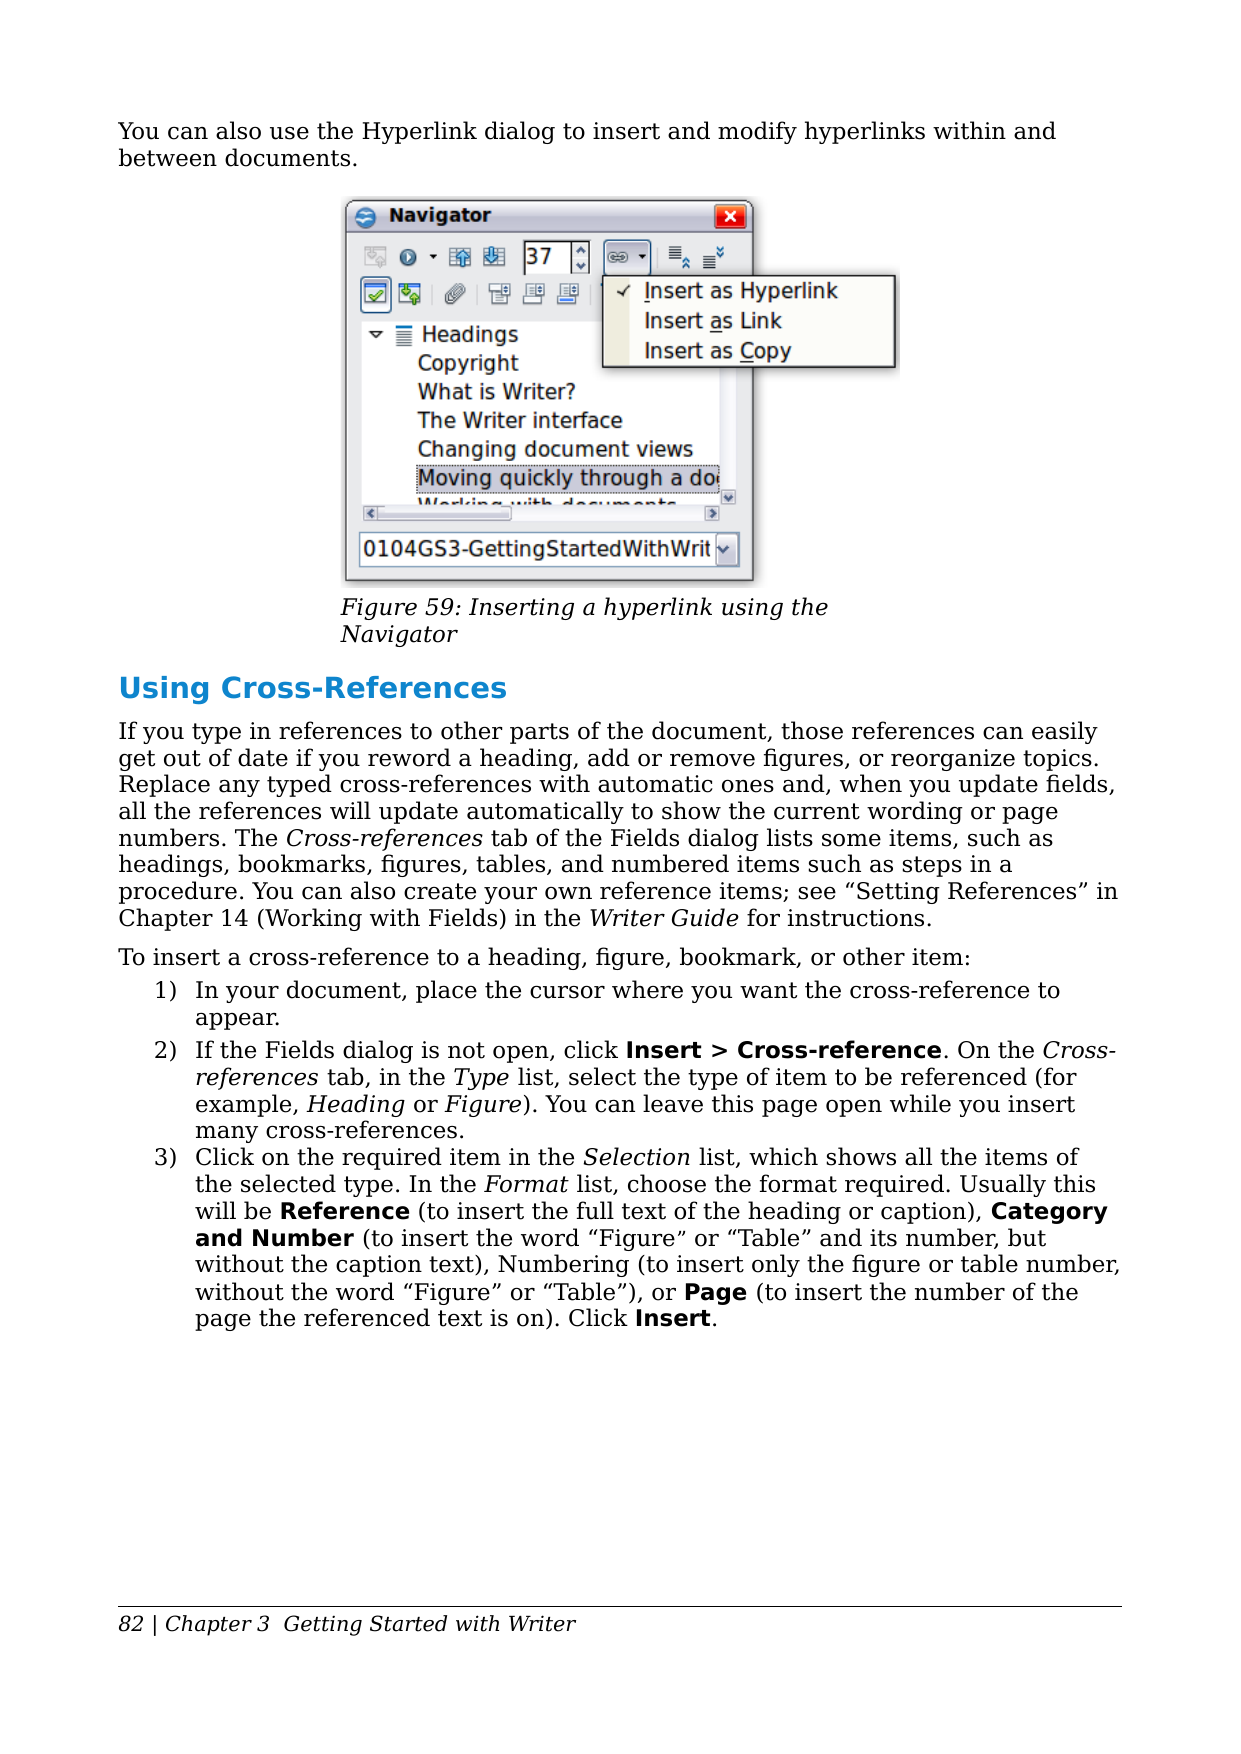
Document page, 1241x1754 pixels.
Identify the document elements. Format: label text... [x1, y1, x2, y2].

list In your document, place the cursor where you want the cross-reference to appear. [177, 977, 1122, 1031]
text Figure 59: Inserting a hyperlink using the Navigator [341, 594, 900, 648]
list To insert a cross-reference to a heading, figure, bookmark, or other item: [118, 944, 1122, 971]
list If the Fields dialog is not open, click Insert > Cross-reference. On the Cross-references tab, in the Type list, select the type of item to be referenced (for example, Heading or Figure). You can leave this page open while you insert many cross-references. [177, 1037, 1122, 1144]
text If you type in references to other parts of the document, those references can easily get out of date if you reword a heading, add or remove figures, or reorganize topics. Replace any typed cross-references with automatic ones and, when you update fields, all the references will update automatically to show the current wording or page numbers. The Cross-references tab of the Fields dialog lists some items, such as headings, bookmarks, figures, tables, and numbered items such as steps in a procedure. You can also create your own reference items; see “Setting References” in Chapter 14 (Working with Fields) in the Writer Guide for instructions. [118, 718, 1122, 932]
picture [340, 196, 900, 588]
list Click on the required item in the Selection list, which shows all the items of the selected type. In the Format list, choose the format required. Usually this will be Reference (to insert the full text of the heading or caption), Category and Number (to insert the word “Figure” or “Table” and its number, but without the caption text), Numbering (to insert only the figure or table number, without the word “Figure” or “Table”), or Page (to insert the number of the page the referenced text is on). Click Insert. [177, 1144, 1122, 1332]
subtitle Using Cross-References [118, 672, 1122, 706]
text You can also use the Hyperlink dialog to insert and modify hyperlinks within and between documents. [118, 118, 1122, 171]
